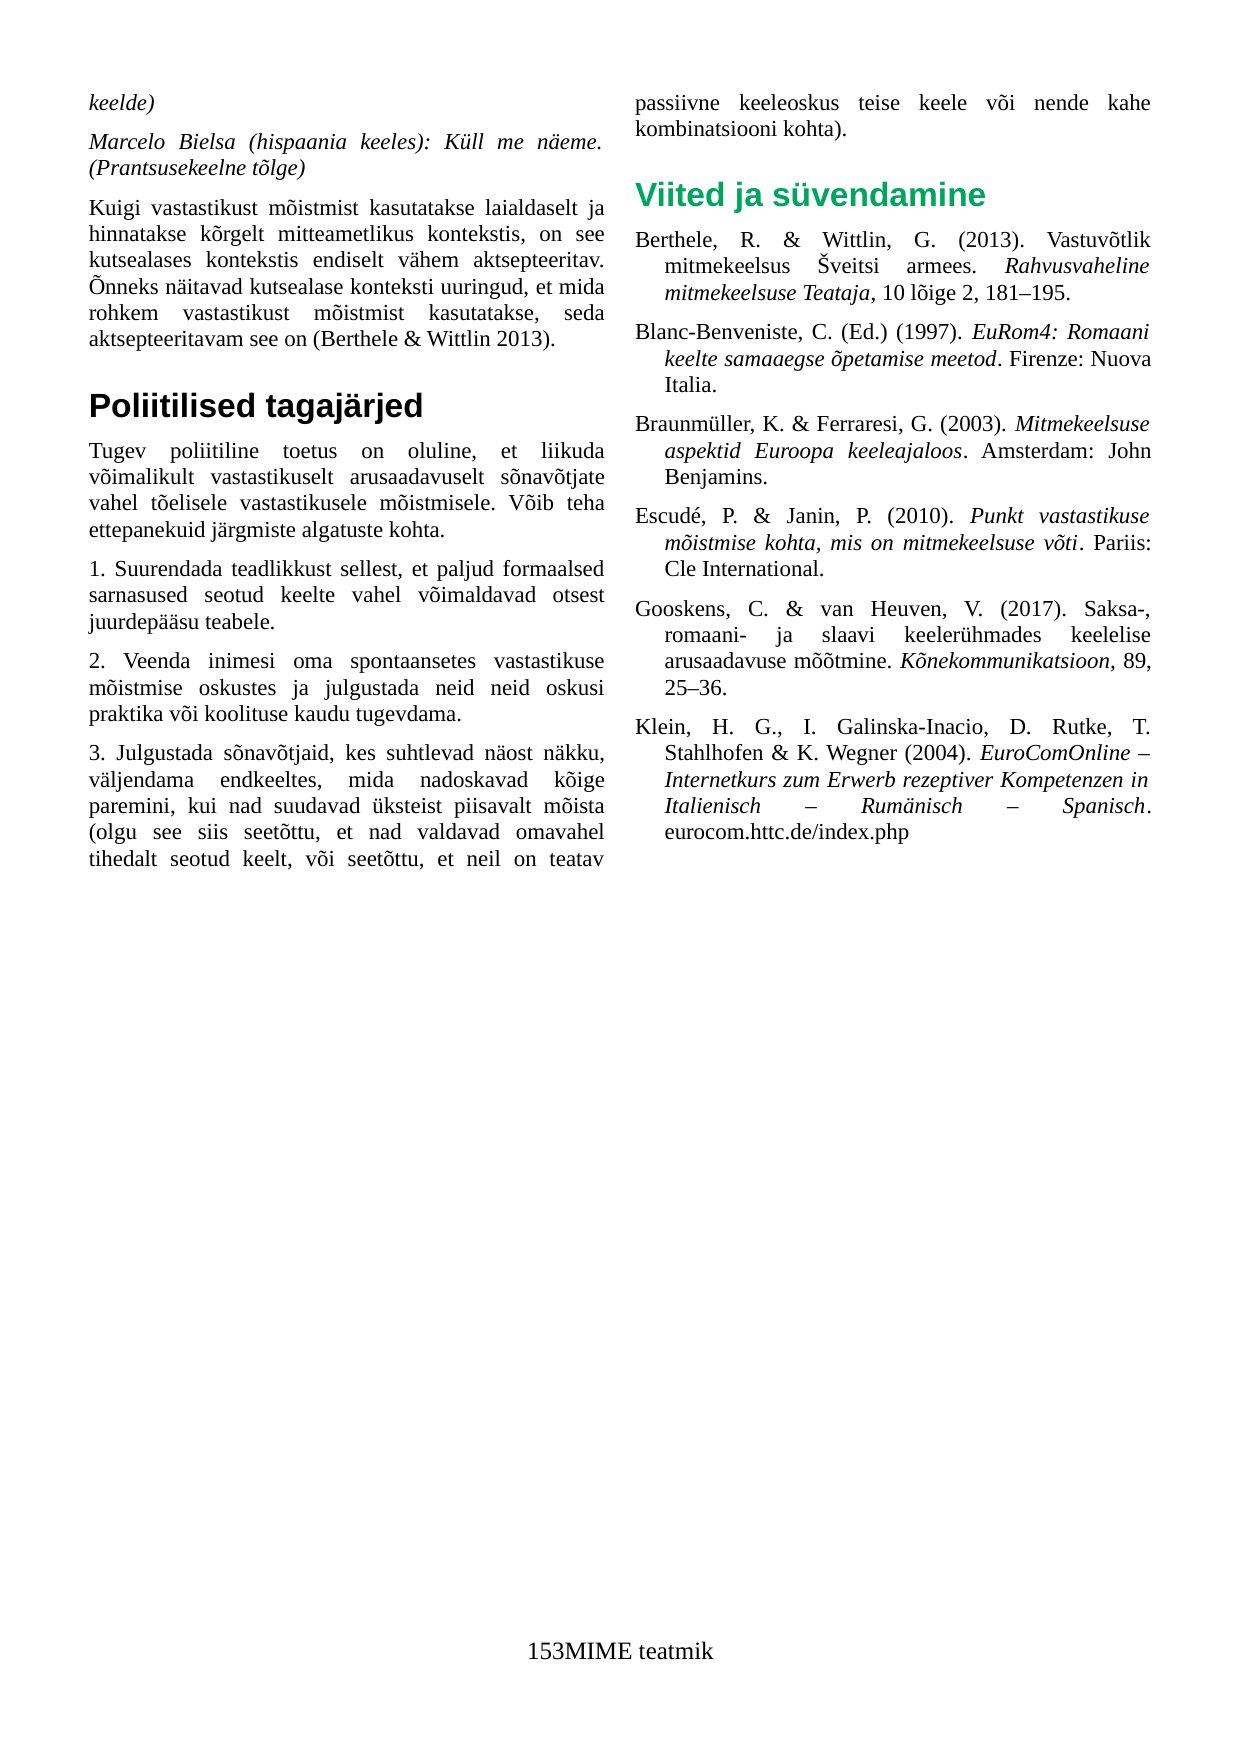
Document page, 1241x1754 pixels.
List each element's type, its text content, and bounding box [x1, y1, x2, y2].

text Kuigi vastastikust mõistmist kasutatakse laialdaselt ja hinnatakse kõrgelt mitteametlikus kontekstis, on see kutsealases kontekstis endiselt vähem aktsepteeritav. Õnneks näitavad kutsealase konteksti uuringud, et mida rohkem vastastikust mõistmist kasutatakse, seda aktsepteeritavam see on (Berthele & Wittlin 2013). [88, 194, 605, 352]
subtitle Viited ja süvendamine [635, 175, 1152, 214]
text Klein, H. G., I. Galinska-Inacio, D. Rutke, T. Stahlhofen & K. Wegner (2004). EuroComOnline – Internetkurs zum Erwerb rezeptiver Kompetenzen in Italienisch – Rumänisch – Spanisch. eurocom.httc.de/index.php [635, 713, 1152, 845]
text 3. Julgustada sõnavõtjaid, kes suhtlevad näost näkku, väljendama endkeeltes, mida nadoskavad kõige paremini, kui nad suudavad üksteist piisavalt mõista (olgu see siis seetõttu, et nad valdavad omavahel tihedalt seotud keelt, või seetõttu, et neil on teatav [88, 739, 605, 871]
text Berthele, R. & Wittlin, G. (2013). Vastuvõtlik mitmekeelsus Šveitsi armees. Rahvusvaheline mitmekeelsuse Teataja, 10 lõige 2, 181–195. [635, 226, 1152, 305]
text passiivne keeleoskus teise keele või nende kahe kombinatsiooni kohta). [635, 88, 1152, 141]
text 2. Veenda inimesi oma spontaansetes vastastikuse mõistmise oskustes ja julgustada neid neid oskusi praktika või koolituse kaudu tugevdama. [88, 647, 605, 726]
text Gooskens, C. & van Heuven, V. (2017). Saksa-, romaani- ja slaavi keelerühmades keelelise arusaadavuse mõõtmine. Kõnekommunikatsioon, 89, 25–36. [635, 594, 1152, 700]
text Marcelo Bielsa (hispaania keeles): Küll me näeme. (Prantsusekeelne tõlge) [88, 128, 605, 181]
subtitle Poliitilised tagajärjed [88, 386, 605, 424]
text Tugev poliitiline toetus on oluline, et liikuda võimalikult vastastikuselt arusaadavuselt sõnavõtjate vahel tõelisele vastastikusele mõistmisele. Võib teha ettepanekuid järgmiste algatuste kohta. [88, 437, 605, 542]
text Braunmüller, K. & Ferraresi, G. (2003). Mitmekeelsuse aspektid Euroopa keeleajaloos. Amsterdam: John Benjamins. [635, 410, 1152, 489]
text Escudé, P. & Janin, P. (2010). Punkt vastastikuse mõistmise kohta, mis on mitmekeelsuse võti. Pariis: Cle International. [635, 502, 1152, 582]
text keelde) [88, 88, 605, 115]
text 1. Suurendada teadlikkust sellest, et paljud formaalsed sarnasused seotud keelte vahel võimaldavad otsest juurdepääsu teabele. [88, 555, 605, 634]
text Blanc-Benveniste, C. (Ed.) (1997). EuRom4: Romaani keelte samaaegse õpetamise meetod. Firenze: Nuova Italia. [635, 318, 1152, 397]
